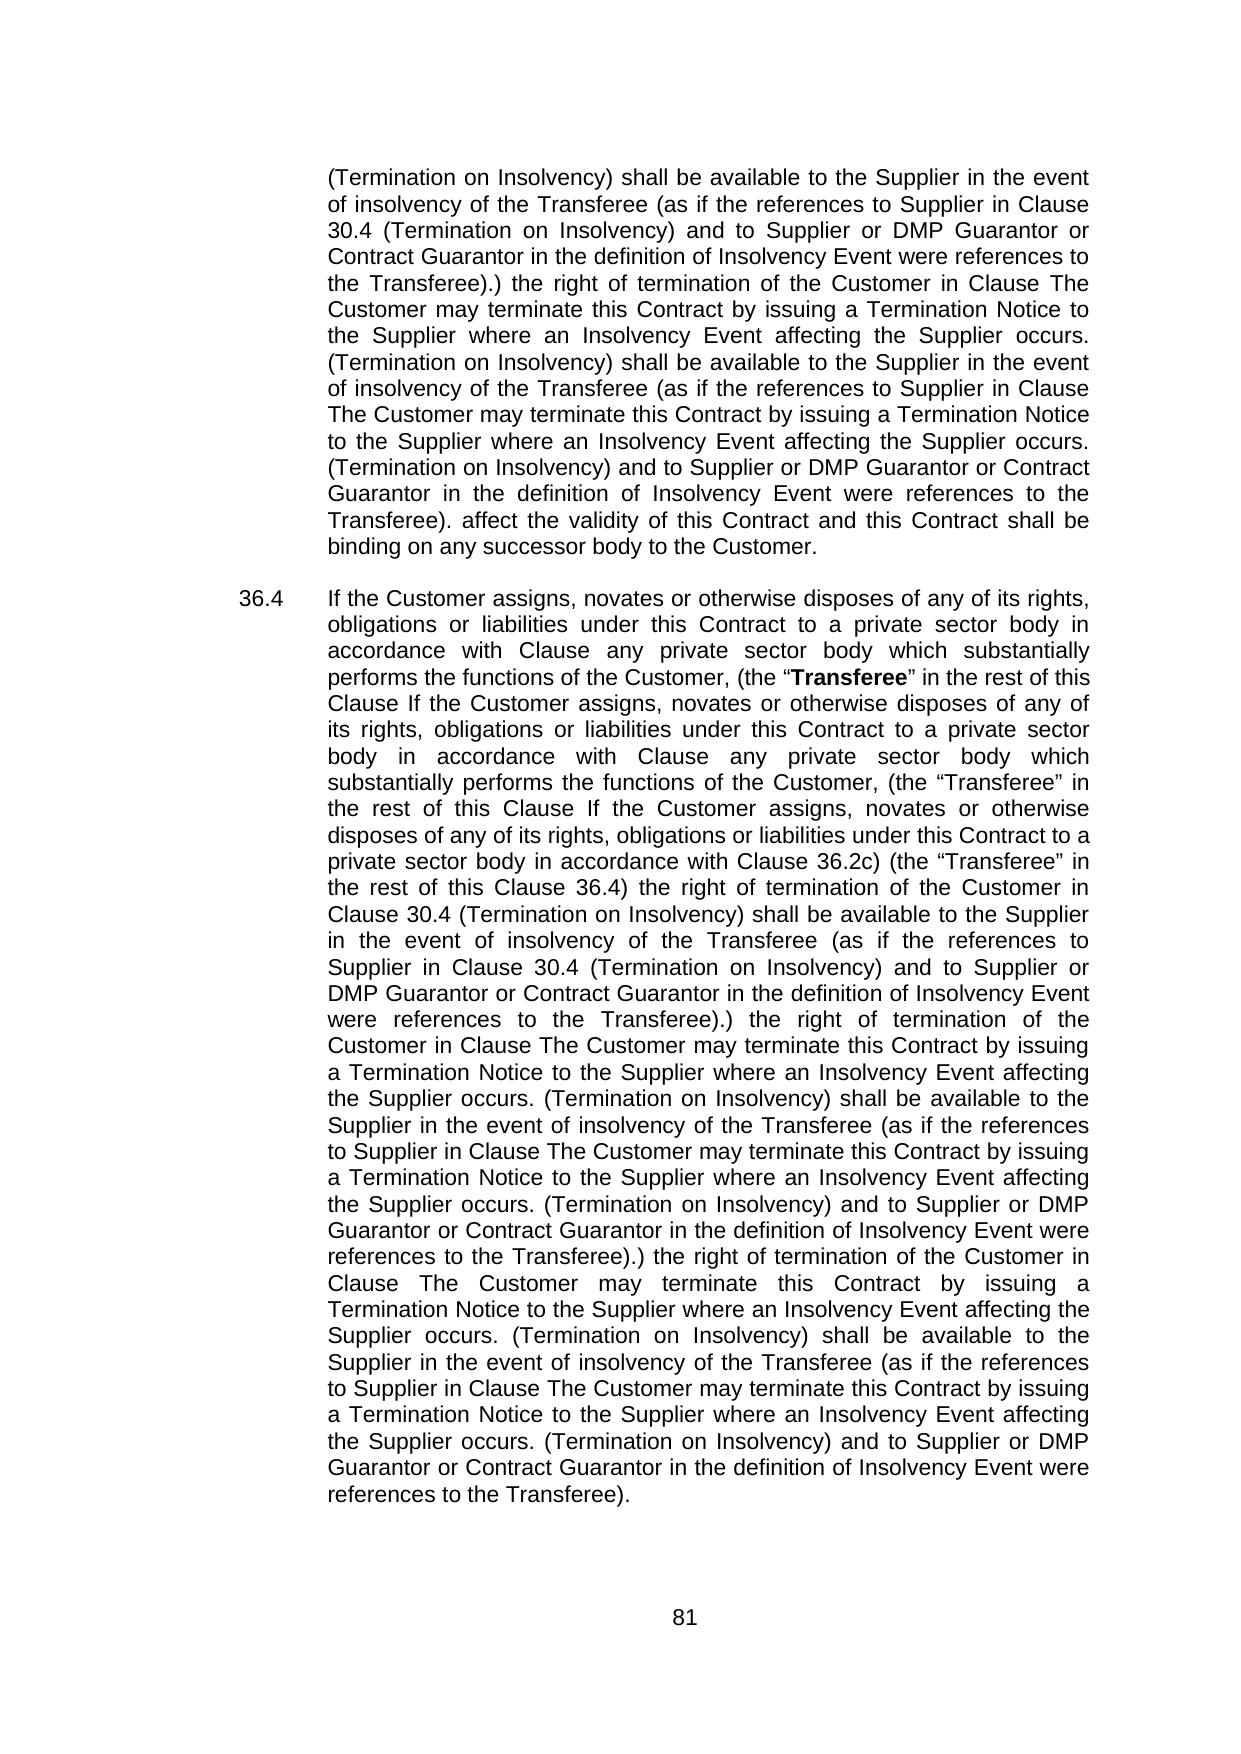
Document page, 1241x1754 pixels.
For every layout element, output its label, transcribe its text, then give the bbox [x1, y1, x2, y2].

list If the Customer assigns, novates or otherwise disposes of any of its rights, obligations or liabilities under this Contract to a private sector body in accordance with Clause 36.2c) (the “Transferee” in the rest of this Clause 36.4) the right of termination of the Customer in Clause 30.4 (Termination on Insolvency) shall be available to the Supplier in the event of insolvency of the Transferee (as if the references to Supplier in Clause 30.4 (Termination on Insolvency) and to Supplier or DMP Guarantor or Contract Guarantor in the definition of Insolvency Event were references to the Transferee). [239, 584, 1090, 1507]
list A change in the legal status of the Customer shall not, subject to Clause 36.4 affect the validity of this Contract and this Contract shall be binding on any successor body to the Customer. [239, 150, 1090, 559]
